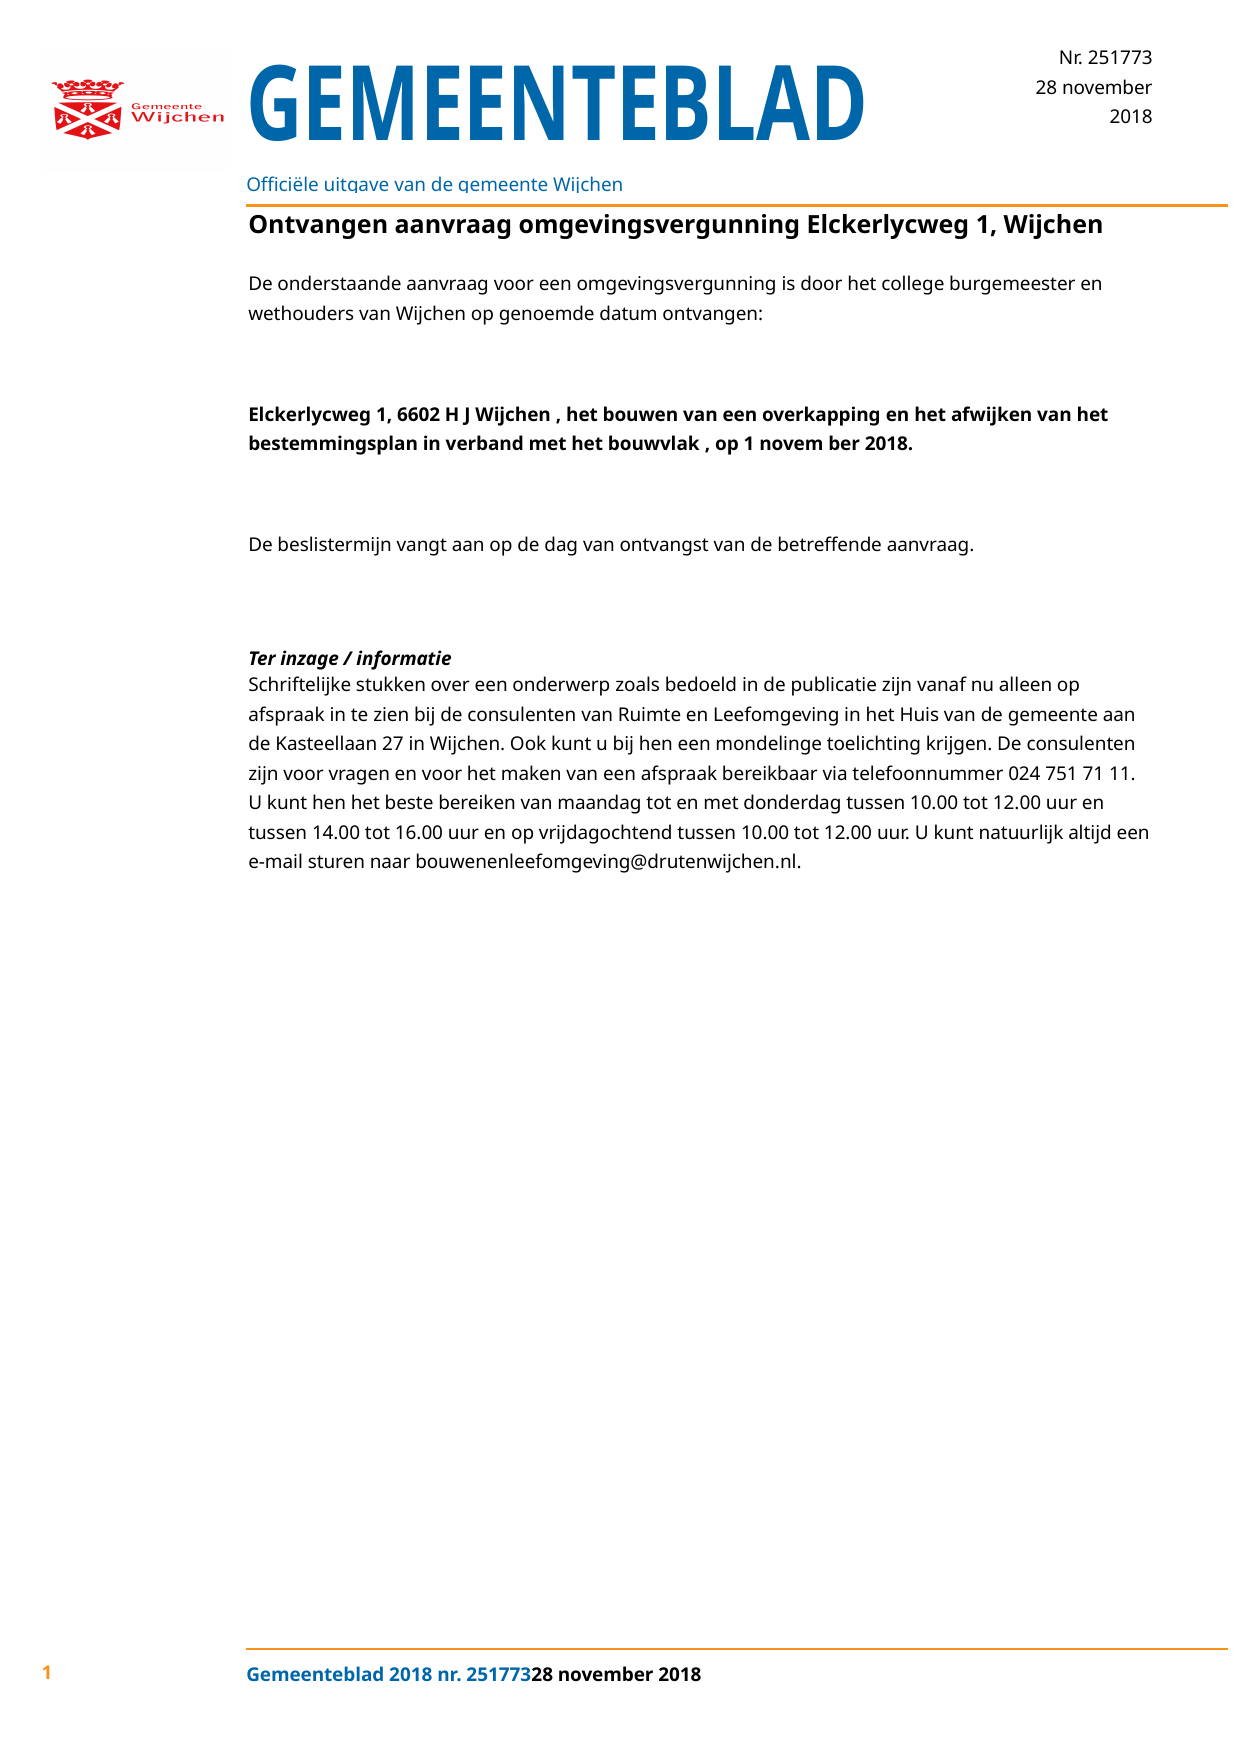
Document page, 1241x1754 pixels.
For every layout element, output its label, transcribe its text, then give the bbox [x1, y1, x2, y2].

text De beslistermijn vangt aan op de dag van ontvangst van de betreffende aanvraag. [248, 531, 1152, 557]
text Schriftelijke stukken over een onderwerp zoals bedoeld in de publicatie zijn vanaf nu alleen op afspraak in te zien bij de consulenten van Ruimte en Leefomgeving in het Huis van de gemeente aan de Kasteellaan 27 in Wijchen. Ook kunt u bij hen een mondelinge toelichting krijgen. De consulenten zijn voor vragen en voor het maken van een afspraak bereikbaar via telefoonnummer 024 751 71 11. U kunt hen het beste bereiken van maandag tot en met donderdag tussen 10.00 tot 12.00 uur en tussen 14.00 tot 16.00 uur en op vrijdagochtend tussen 10.00 tot 12.00 uur. U kunt natuurlijk altijd een e-mail sturen naar bouwenenleefomgeving@drutenwijchen.nl. [248, 671, 1152, 874]
picture [41, 47, 231, 172]
text Elckerlycweg 1, 6602 H J Wijchen , het bouwen van een overkapping en het afwijken van het bestemmingsplan in verband met het bouwvlak , op 1 novem ber 2018. [248, 401, 1152, 456]
text Ter inzage / informatie [248, 646, 1152, 671]
text Ontvangen aanvraag omgevingsvergunning Elckerlycweg 1, Wijchen [248, 207, 1152, 241]
text De onderstaande aanvraag voor een omgevingsvergunning is door het college burgemeester en wethouders van Wijchen op genoemde datum ontvangen: [248, 270, 1152, 326]
